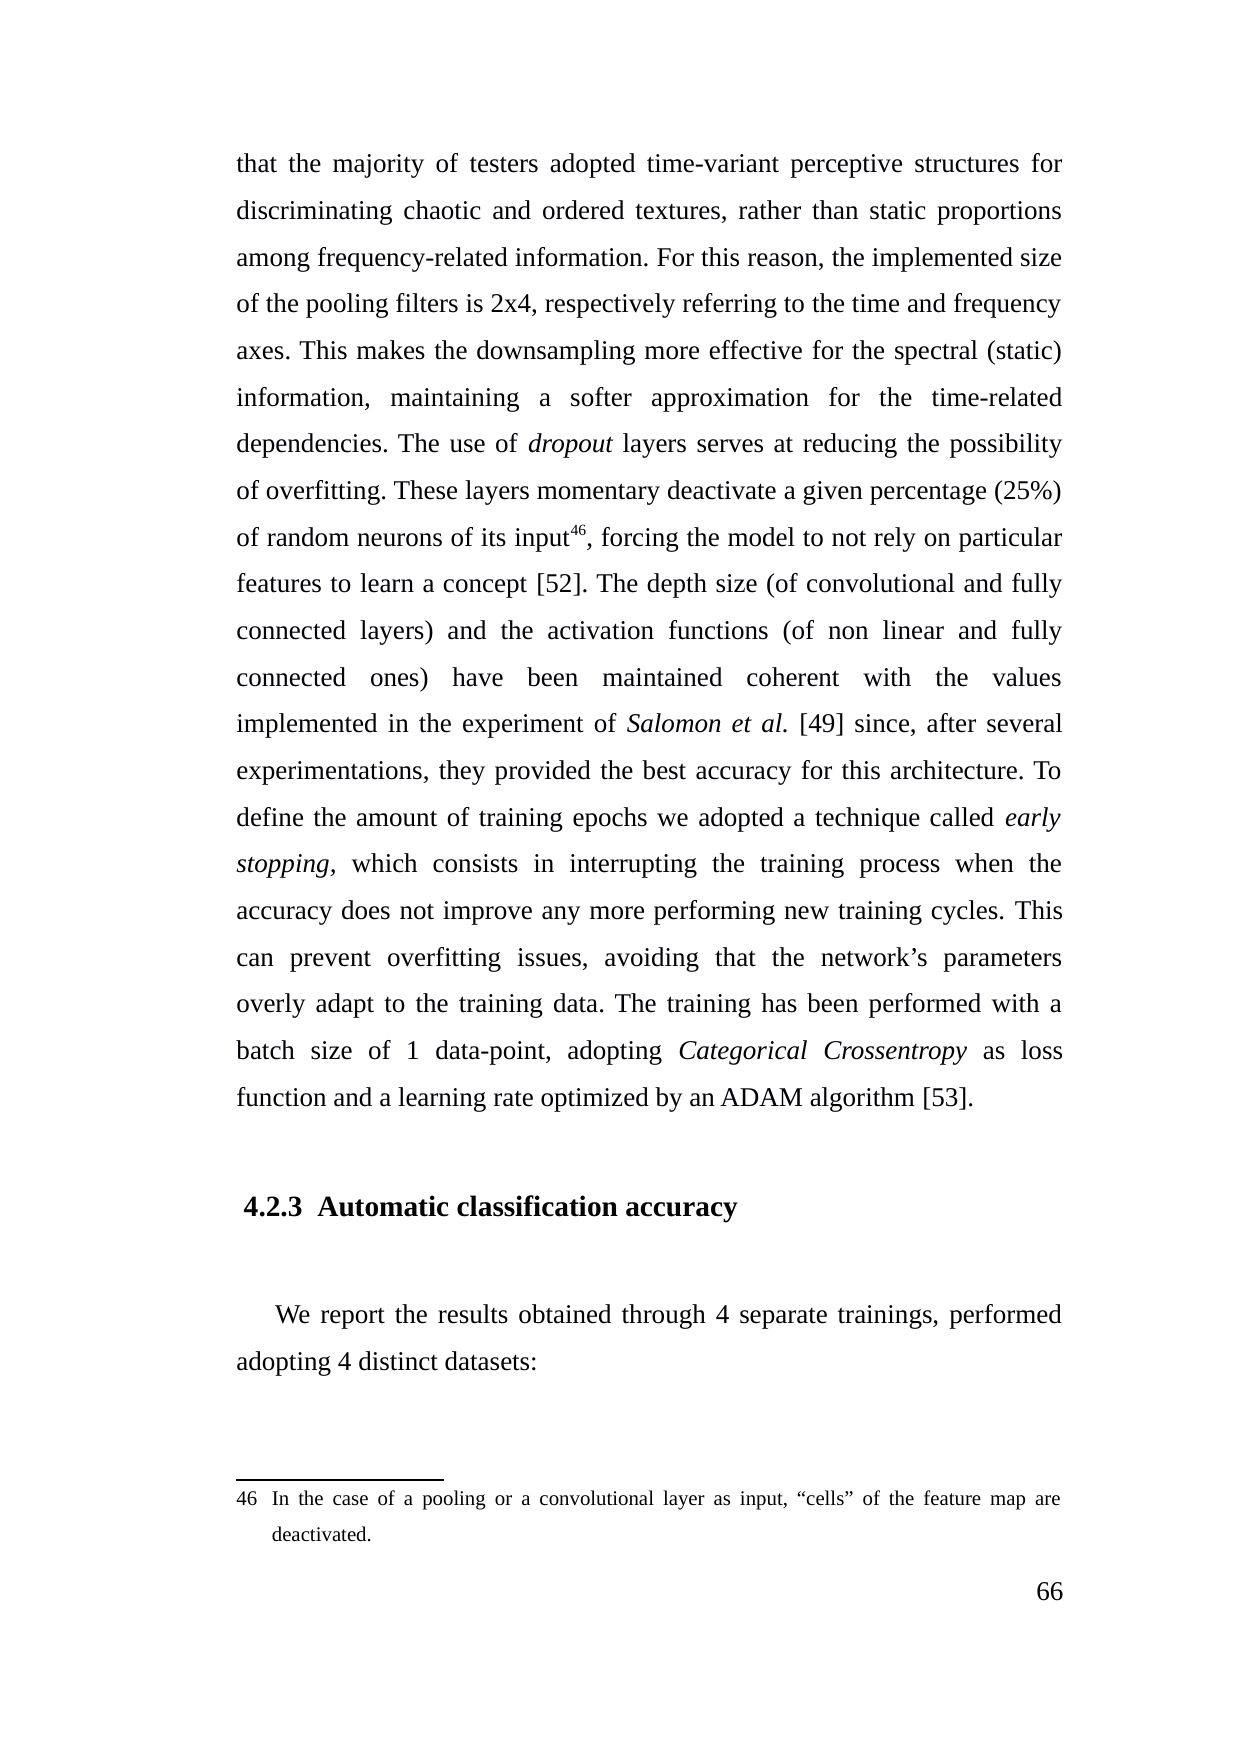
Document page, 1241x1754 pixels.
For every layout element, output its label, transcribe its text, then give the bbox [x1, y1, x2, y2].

text We report the results obtained through 4 separate trainings, performed adopting 4 distinct datasets: [236, 1299, 1063, 1376]
subtitle Automatic classification accuracy [236, 1189, 1063, 1223]
text In the case of a pooling or a convolutional layer as input, “cells” of the feature map are deactivated. [236, 1486, 1063, 1546]
text that the majority of testers adopted time-variant perceptive structures for discriminating chaotic and ordered textures, rather than static proportions among frequency-related information. For this reason, the implemented size of the pooling filters is 2x4, respectively referring to the time and frequency axes. This makes the downsampling more effective for the spectral (static) information, maintaining a softer approximation for the time-related dependencies. The use of dropout layers serves at reducing the possibility of overfitting. These layers momentary deactivate a given percentage (25%) of random neurons of its input, forcing the model to not rely on particular features to learn a concept [52]. The depth size (of convolutional and fully connected layers) and the activation functions (of non linear and fully connected ones) have been maintained coherent with the values implemented in the experiment of Salomon et al. [49] since, after several experimentations, they provided the best accuracy for this architecture. To define the amount of training epochs we adopted a technique called early stopping, which consists in interrupting the training process when the accuracy does not improve any more performing new training cycles. This can prevent overfitting issues, avoiding that the network’s parameters overly adapt to the training data. The training has been performed with a batch size of 1 data-point, adopting Categorical Crossentropy as loss function and a learning rate optimized by an ADAM algorithm [53]. [236, 148, 1063, 1112]
